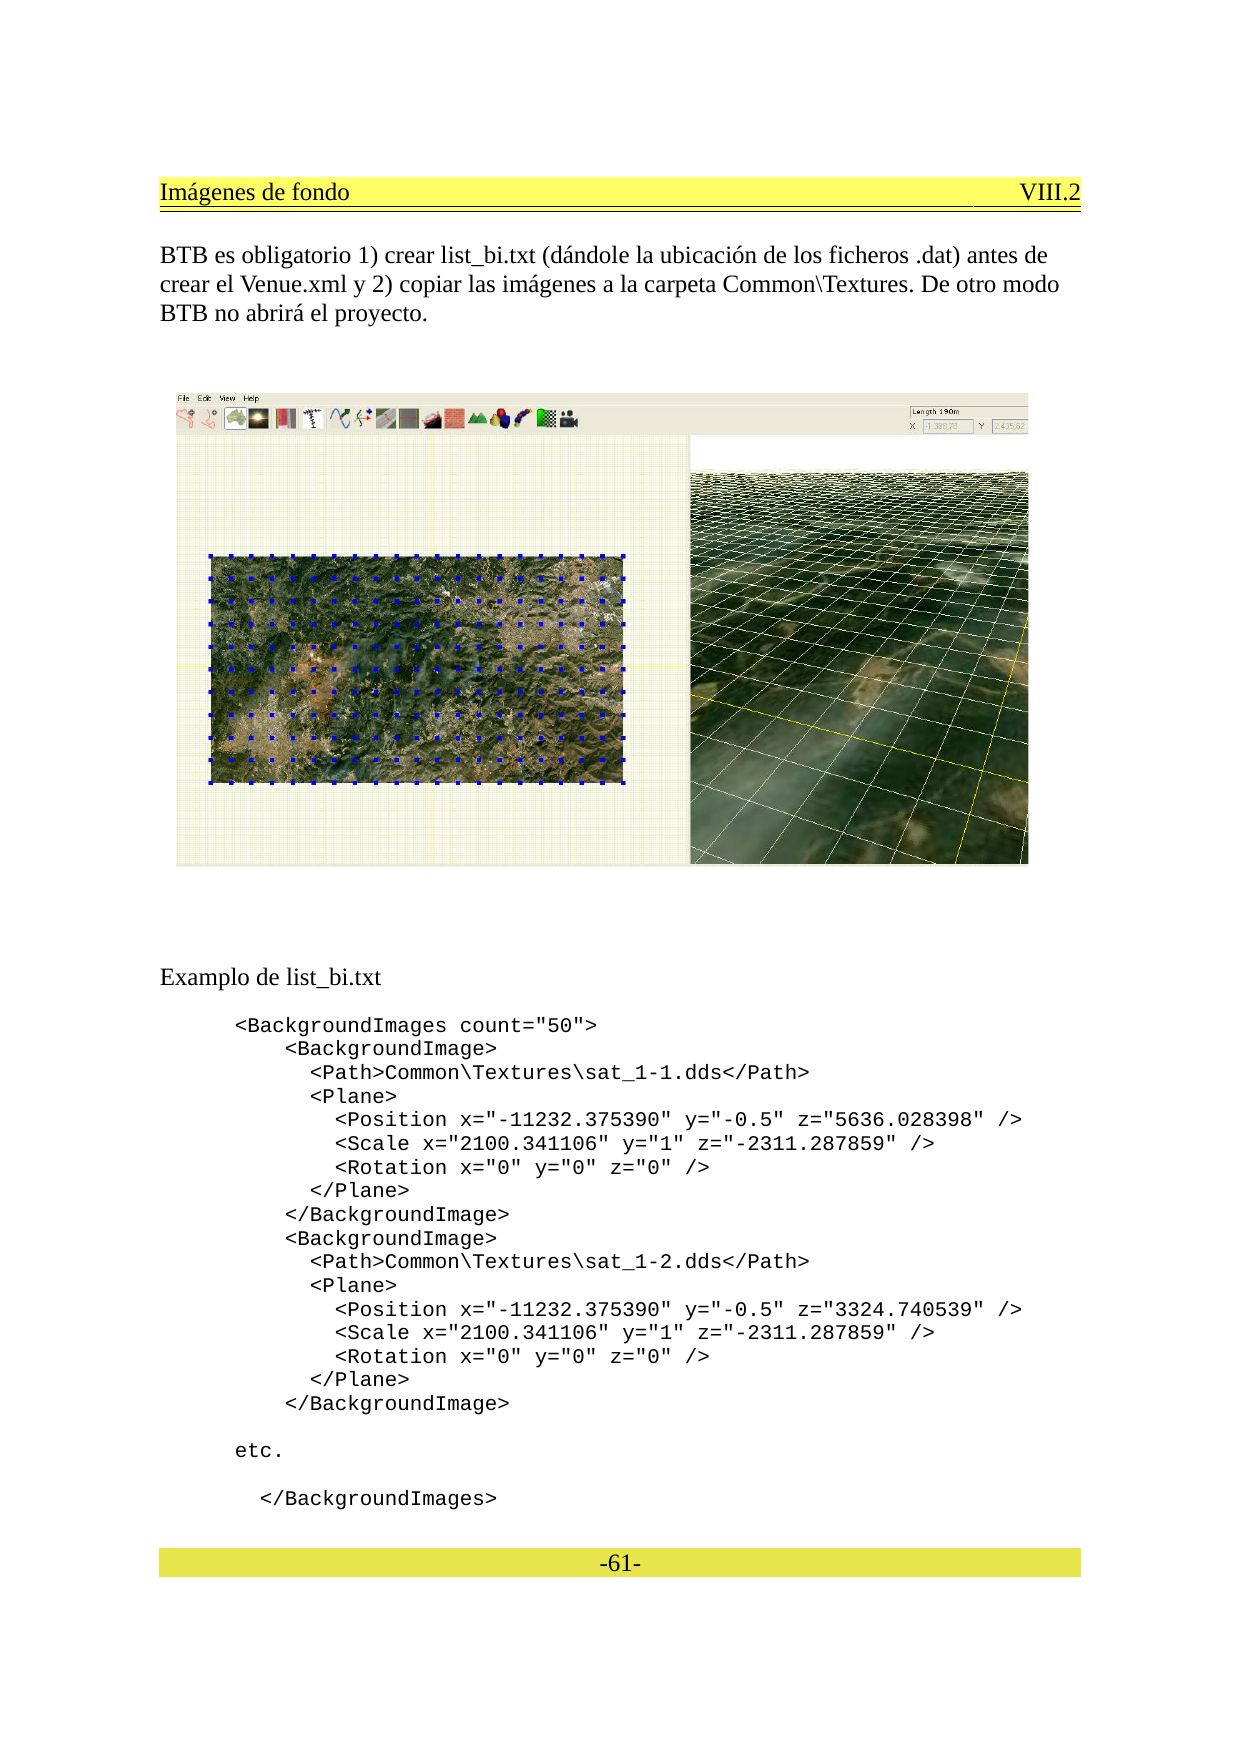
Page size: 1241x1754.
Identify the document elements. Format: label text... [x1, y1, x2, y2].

text BTB es obligatorio 1) crear list_bi.txt (dándole la ubicación de los ficheros .dat) antes de crear el Venue.xml y 2) copiar las imágenes a la carpeta Common\Textures. De otro modo BTB no abrirá el proyecto. [159, 240, 1081, 327]
text <BackgroundImages count="50"> <BackgroundImage> <Path>Common\Textures\sat_1-1.dds</Path> <Plane> <Position x="-11232.375390" y="-0.5" z="5636.028398" /> <Scale x="2100.341106" y="1" z="-2311.287859" /> <Rotation x="0" y="0" z="0" /> </Plane> </BackgroundImage> <BackgroundImage> <Path>Common\Textures\sat_1-2.dds</Path> <Plane> <Position x="-11232.375390" y="-0.5" z="3324.740539" /> <Scale x="2100.341106" y="1" z="-2311.287859" /> <Rotation x="0" y="0" z="0" /> </Plane> </BackgroundImage> etc. </BackgroundImages> [234, 991, 1081, 1511]
picture [176, 393, 1029, 867]
text Examplo de list_bi.txt [159, 962, 1081, 991]
